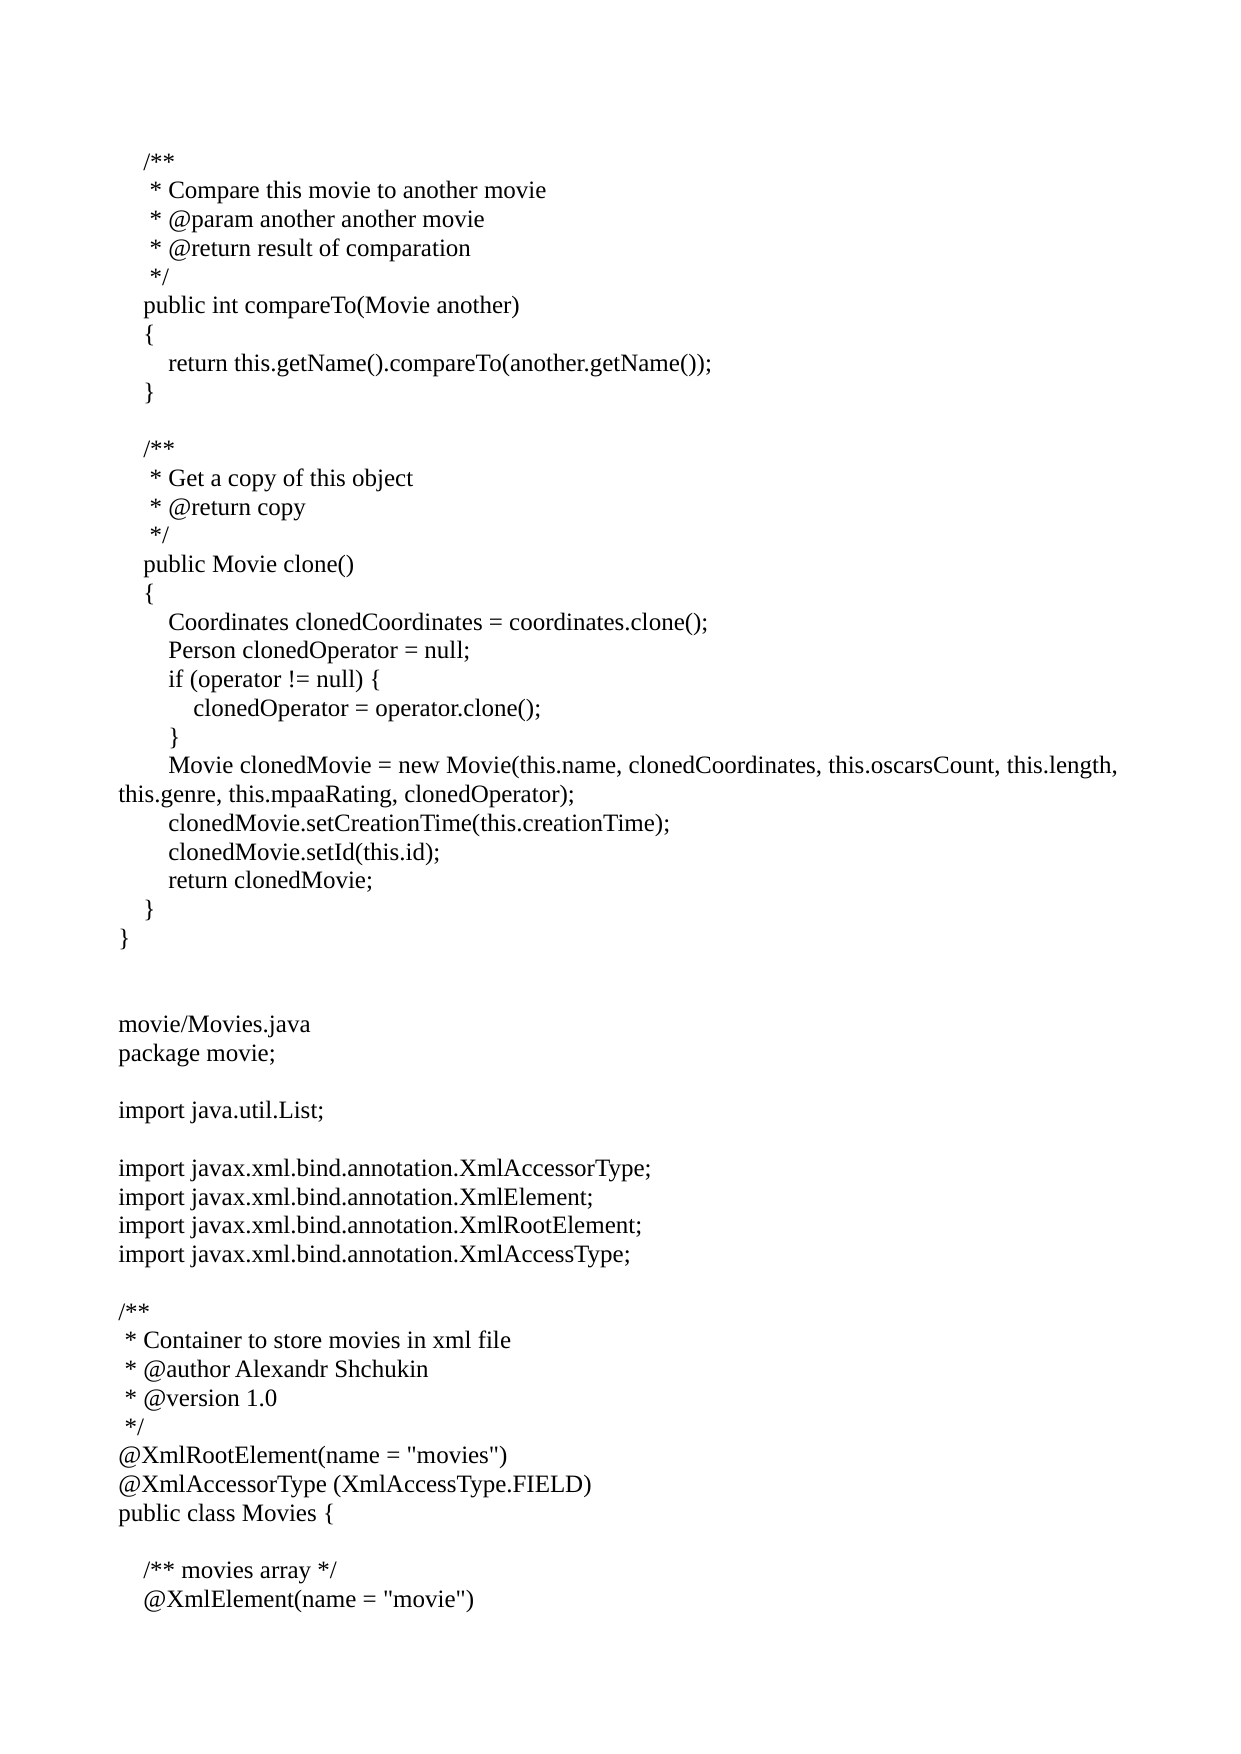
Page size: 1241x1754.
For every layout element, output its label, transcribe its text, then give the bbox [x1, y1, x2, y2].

text import javax.xml.bind.annotation.XmlAccessorType; [118, 1153, 1122, 1182]
text @XmlElement(name = "movie") [118, 1584, 1122, 1613]
text @XmlAccessorType (XmlAccessType.FIELD) [118, 1469, 1122, 1498]
text import java.util.List; [118, 1096, 1122, 1124]
text if (operator != null) { [118, 664, 1122, 693]
text * Get a copy of this object [118, 463, 1122, 492]
text */ [118, 262, 1122, 291]
text clonedMovie.setCreationTime(this.creationTime); [118, 808, 1122, 837]
text /** [118, 147, 1122, 176]
text import javax.xml.bind.annotation.XmlRootElement; [118, 1211, 1122, 1239]
text @XmlRootElement(name = "movies") [118, 1441, 1122, 1469]
text Coordinates clonedCoordinates = coordinates.clone(); [118, 607, 1122, 636]
text */ [118, 521, 1122, 549]
text */ [118, 1412, 1122, 1441]
text public int compareTo(Movie another) [118, 291, 1122, 319]
text /** [118, 1297, 1122, 1326]
text return this.getName().compareTo(another.getName()); [118, 348, 1122, 377]
text * @version 1.0 [118, 1383, 1122, 1412]
text import javax.xml.bind.annotation.XmlElement; [118, 1182, 1122, 1211]
text * @return result of comparation [118, 233, 1122, 262]
text Movie clonedMovie = new Movie(this.name, clonedCoordinates, this.oscarsCount, this.length, this.genre, this.mpaaRating, clonedOperator); [118, 751, 1122, 808]
text } [118, 923, 1122, 952]
text movie/Movies.java [118, 1009, 1122, 1038]
text } [118, 722, 1122, 751]
text * @return copy [118, 492, 1122, 521]
text /** [118, 434, 1122, 463]
text public class Movies { [118, 1498, 1122, 1527]
text clonedMovie.setId(this.id); [118, 837, 1122, 866]
text import javax.xml.bind.annotation.XmlAccessType; [118, 1239, 1122, 1268]
text } [118, 894, 1122, 923]
text { [118, 578, 1122, 607]
text } [118, 377, 1122, 406]
text * Container to store movies in xml file [118, 1326, 1122, 1354]
text package movie; [118, 1038, 1122, 1067]
text /** movies array */ [118, 1556, 1122, 1584]
text Person clonedOperator = null; [118, 636, 1122, 664]
text return clonedMovie; [118, 866, 1122, 894]
text * @param another another movie [118, 204, 1122, 233]
text { [118, 319, 1122, 348]
text * Compare this movie to another movie [118, 176, 1122, 204]
text public Movie clone() [118, 549, 1122, 578]
text clonedOperator = operator.clone(); [118, 693, 1122, 722]
text * @author Alexandr Shchukin [118, 1354, 1122, 1383]
